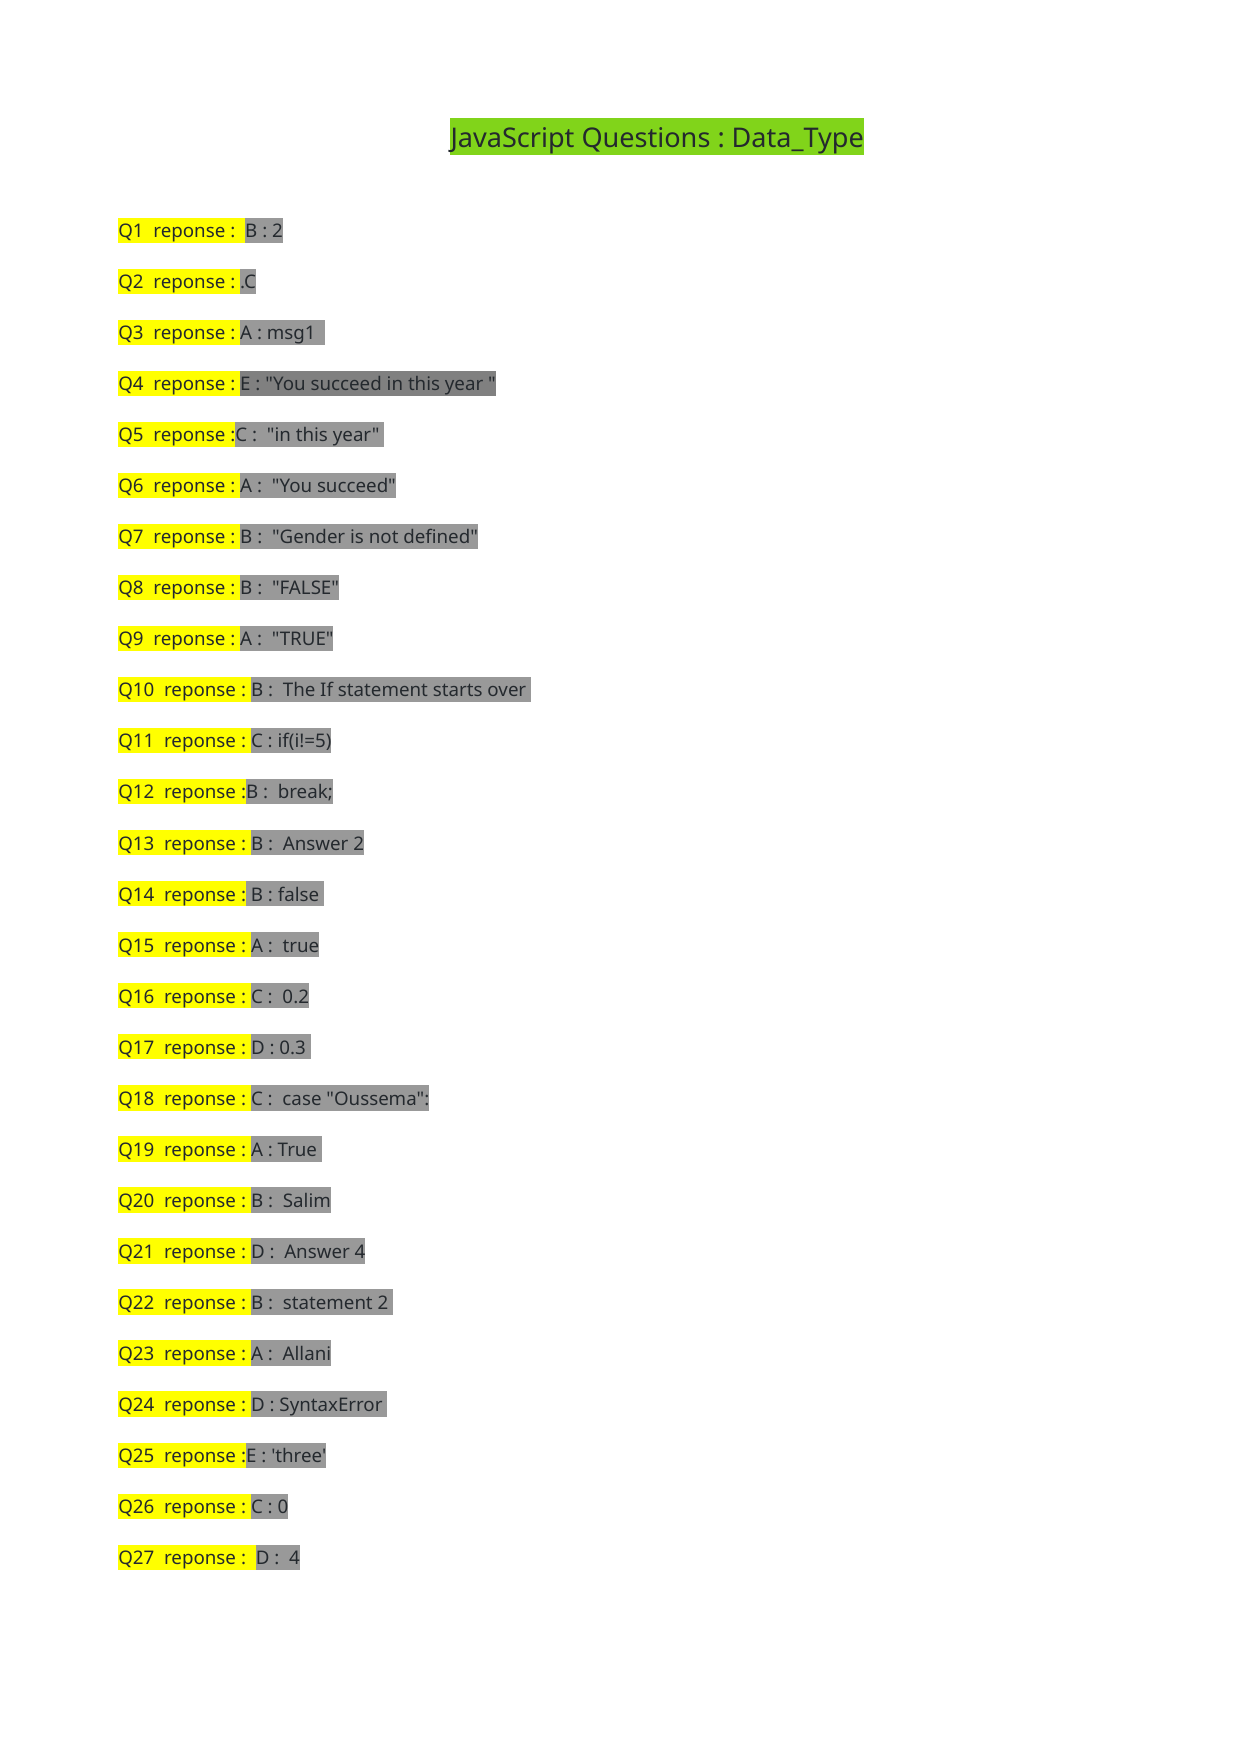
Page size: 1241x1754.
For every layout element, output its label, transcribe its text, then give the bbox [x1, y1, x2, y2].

text Q21 reponse : D : Answer 4 [118, 1238, 1122, 1264]
text Q3 reponse : A : msg1 [118, 319, 1122, 345]
text Q23 reponse : A : Allani [118, 1340, 1122, 1366]
text Q17 reponse : D : 0.3 [118, 1034, 1122, 1059]
text Q4 reponse : E : "You succeed in this year " [118, 371, 1122, 396]
text Q1 reponse : B : 2 [118, 217, 1122, 243]
text Q5 reponse :C : "in this year" [118, 422, 1122, 447]
text Q2 reponse : .C [118, 268, 1122, 294]
text Q15 reponse : A : true [118, 932, 1122, 957]
text Q24 reponse : D : SyntaxError [118, 1391, 1122, 1417]
text Q10 reponse : B : The If statement starts over [118, 677, 1122, 702]
text Q18 reponse : C : case "Oussema": [118, 1085, 1122, 1111]
text Q8 reponse : B : "FALSE" [118, 575, 1122, 600]
text Q26 reponse : C : 0 [118, 1493, 1122, 1519]
text Q22 reponse : B : statement 2 [118, 1289, 1122, 1315]
text Q9 reponse : A : "TRUE" [118, 626, 1122, 651]
text Q27 reponse : D : 4 [118, 1544, 1122, 1570]
text Q14 reponse : B : false [118, 881, 1122, 906]
text Q13 reponse : B : Answer 2 [118, 830, 1122, 855]
text Q16 reponse : C : 0.2 [118, 983, 1122, 1008]
text Q25 reponse :E : 'three' [118, 1442, 1122, 1468]
text Q12 reponse :B : break; [118, 779, 1122, 804]
text Q6 reponse : A : "You succeed" [118, 473, 1122, 498]
text JavaScript Questions : Data_Type [118, 118, 1122, 155]
text Q20 reponse : B : Salim [118, 1187, 1122, 1213]
text Q11 reponse : C : if(i!=5) [118, 728, 1122, 753]
text Q7 reponse : B : "Gender is not defined" [118, 524, 1122, 549]
text Q19 reponse : A : True [118, 1136, 1122, 1162]
